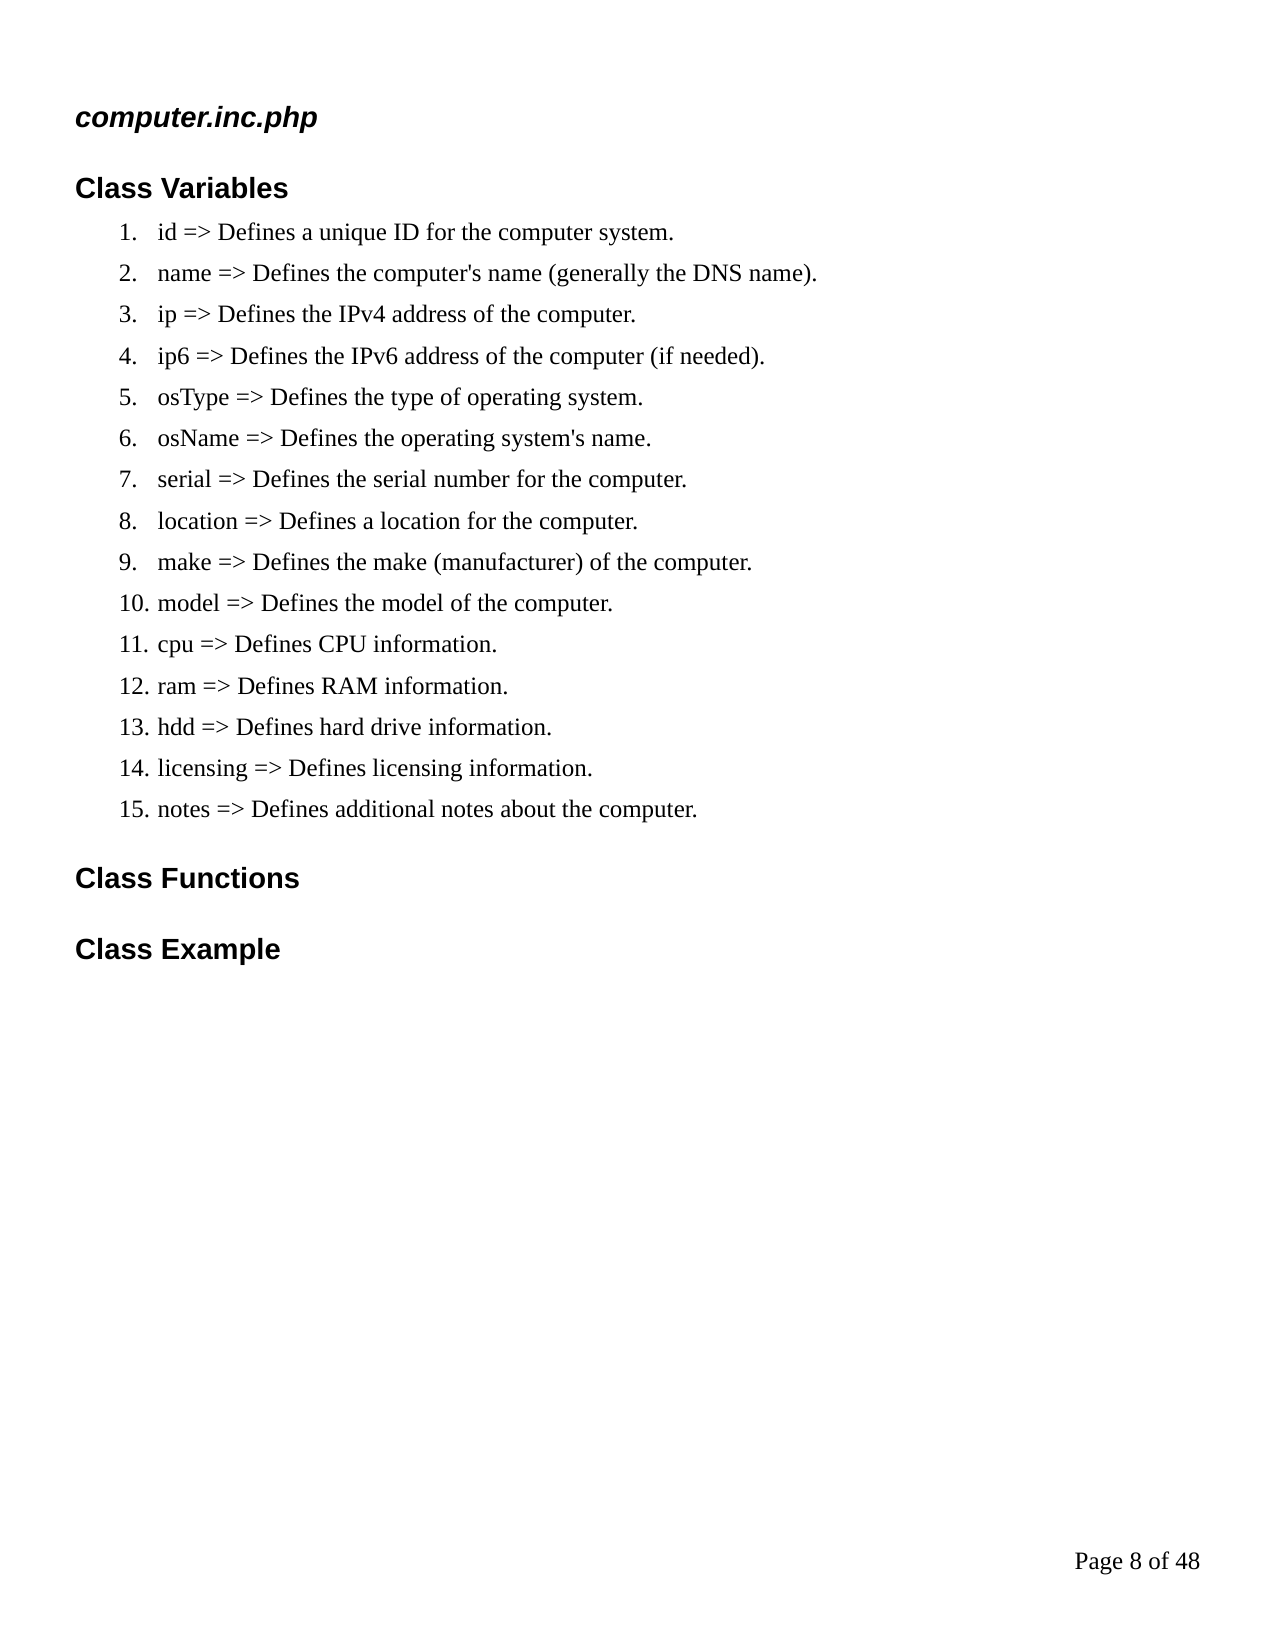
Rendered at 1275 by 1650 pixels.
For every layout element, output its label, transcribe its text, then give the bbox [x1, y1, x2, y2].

list cpu => Defines CPU information. [112, 629, 1200, 658]
list serial => Defines the serial number for the computer. [112, 464, 1200, 493]
list osType => Defines the type of operating system. [112, 382, 1200, 411]
list location => Defines a location for the computer. [112, 506, 1200, 534]
list model => Defines the model of the computer. [112, 588, 1200, 617]
list ip => Defines the IPv4 address of the computer. [112, 299, 1200, 328]
list licensing => Defines licensing information. [112, 753, 1200, 782]
list osName => Defines the operating system's name. [112, 423, 1200, 452]
subtitle computer.inc.php [75, 100, 1200, 133]
subtitle Class Functions [75, 861, 1200, 894]
list make => Defines the make (manufacturer) of the computer. [112, 547, 1200, 576]
subtitle Class Example [75, 932, 1200, 965]
list id => Defines a unique ID for the computer system. [112, 217, 1200, 246]
list name => Defines the computer's name (generally the DNS name). [112, 258, 1200, 287]
list notes => Defines additional notes about the computer. [112, 794, 1200, 823]
subtitle Class Variables [75, 171, 1200, 204]
list ram => Defines RAM information. [112, 671, 1200, 699]
list hdd => Defines hard drive information. [112, 712, 1200, 741]
list ip6 => Defines the IPv6 address of the computer (if needed). [112, 341, 1200, 369]
